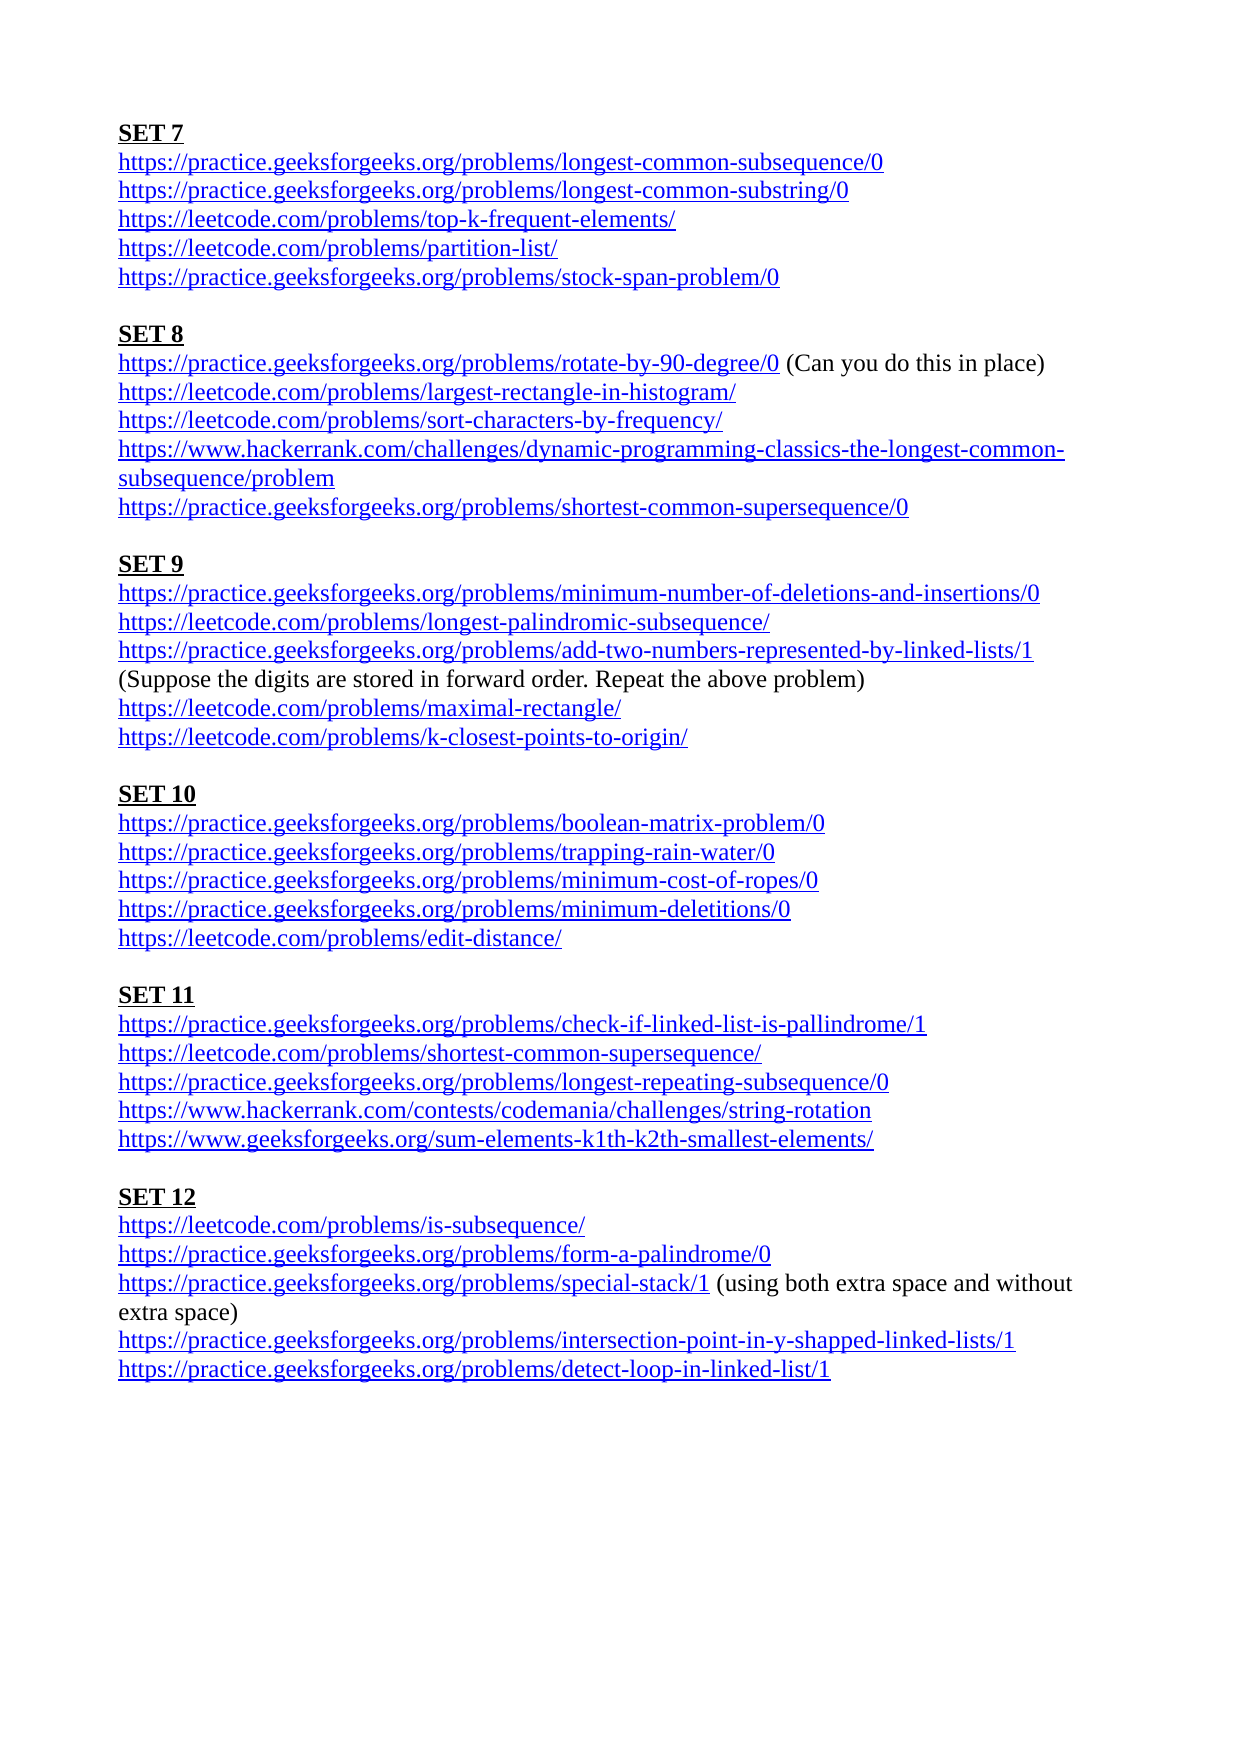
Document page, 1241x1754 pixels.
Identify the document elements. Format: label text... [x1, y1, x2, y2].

text https://leetcode.com/problems/shortest-common-supersequence/ [118, 1038, 1122, 1067]
text SET 12 [118, 1182, 1122, 1211]
text https://practice.geeksforgeeks.org/problems/minimum-deletitions/0 [118, 894, 1122, 923]
text https://leetcode.com/problems/partition-list/ [118, 233, 1122, 262]
text https://leetcode.com/problems/maximal-rectangle/ [118, 693, 1122, 722]
text SET 7 [118, 118, 1122, 147]
text https://leetcode.com/problems/edit-distance/ [118, 923, 1122, 952]
text https://leetcode.com/problems/largest-rectangle-in-histogram/ [118, 377, 1122, 406]
text https://practice.geeksforgeeks.org/problems/add-two-numbers-represented-by-linked-lists/1 (Suppose the digits are stored in forward order. Repeat the above problem) [118, 636, 1122, 693]
text SET 8 [118, 319, 1122, 348]
text https://practice.geeksforgeeks.org/problems/longest-repeating-subsequence/0 [118, 1067, 1122, 1096]
text https://practice.geeksforgeeks.org/problems/intersection-point-in-y-shapped-linked-lists/1 [118, 1326, 1122, 1354]
text https://practice.geeksforgeeks.org/problems/special-stack/1 (using both extra space and without extra space) [118, 1268, 1122, 1326]
text SET 11 [118, 981, 1122, 1009]
text https://leetcode.com/problems/is-subsequence/ [118, 1211, 1122, 1239]
text https://practice.geeksforgeeks.org/problems/rotate-by-90-degree/0 (Can you do this in place) [118, 348, 1122, 377]
text https://leetcode.com/problems/sort-characters-by-frequency/ [118, 406, 1122, 434]
text https://practice.geeksforgeeks.org/problems/boolean-matrix-problem/0 [118, 808, 1122, 837]
text https://practice.geeksforgeeks.org/problems/minimum-number-of-deletions-and-insertions/0 [118, 578, 1122, 607]
text https://practice.geeksforgeeks.org/problems/longest-common-subsequence/0 [118, 147, 1122, 176]
text https://practice.geeksforgeeks.org/problems/longest-common-substring/0 [118, 176, 1122, 204]
text https://www.hackerrank.com/contests/codemania/challenges/string-rotation [118, 1096, 1122, 1124]
text https://practice.geeksforgeeks.org/problems/check-if-linked-list-is-pallindrome/1 [118, 1009, 1122, 1038]
text https://practice.geeksforgeeks.org/problems/form-a-palindrome/0 [118, 1239, 1122, 1268]
text SET 9 [118, 549, 1122, 578]
text SET 10 [118, 779, 1122, 808]
text https://leetcode.com/problems/longest-palindromic-subsequence/ [118, 607, 1122, 636]
text https://leetcode.com/problems/top-k-frequent-elements/ [118, 204, 1122, 233]
text https://practice.geeksforgeeks.org/problems/stock-span-problem/0 [118, 262, 1122, 291]
text https://practice.geeksforgeeks.org/problems/trapping-rain-water/0 [118, 837, 1122, 866]
text https://www.hackerrank.com/challenges/dynamic-programming-classics-the-longest-common-subsequence/problem [118, 434, 1122, 492]
text https://practice.geeksforgeeks.org/problems/detect-loop-in-linked-list/1 [118, 1354, 1122, 1383]
text https://www.geeksforgeeks.org/sum-elements-k1th-k2th-smallest-elements/ [118, 1124, 1122, 1153]
text https://leetcode.com/problems/k-closest-points-to-origin/ [118, 722, 1122, 751]
text https://practice.geeksforgeeks.org/problems/shortest-common-supersequence/0 [118, 492, 1122, 521]
text https://practice.geeksforgeeks.org/problems/minimum-cost-of-ropes/0 [118, 866, 1122, 894]
